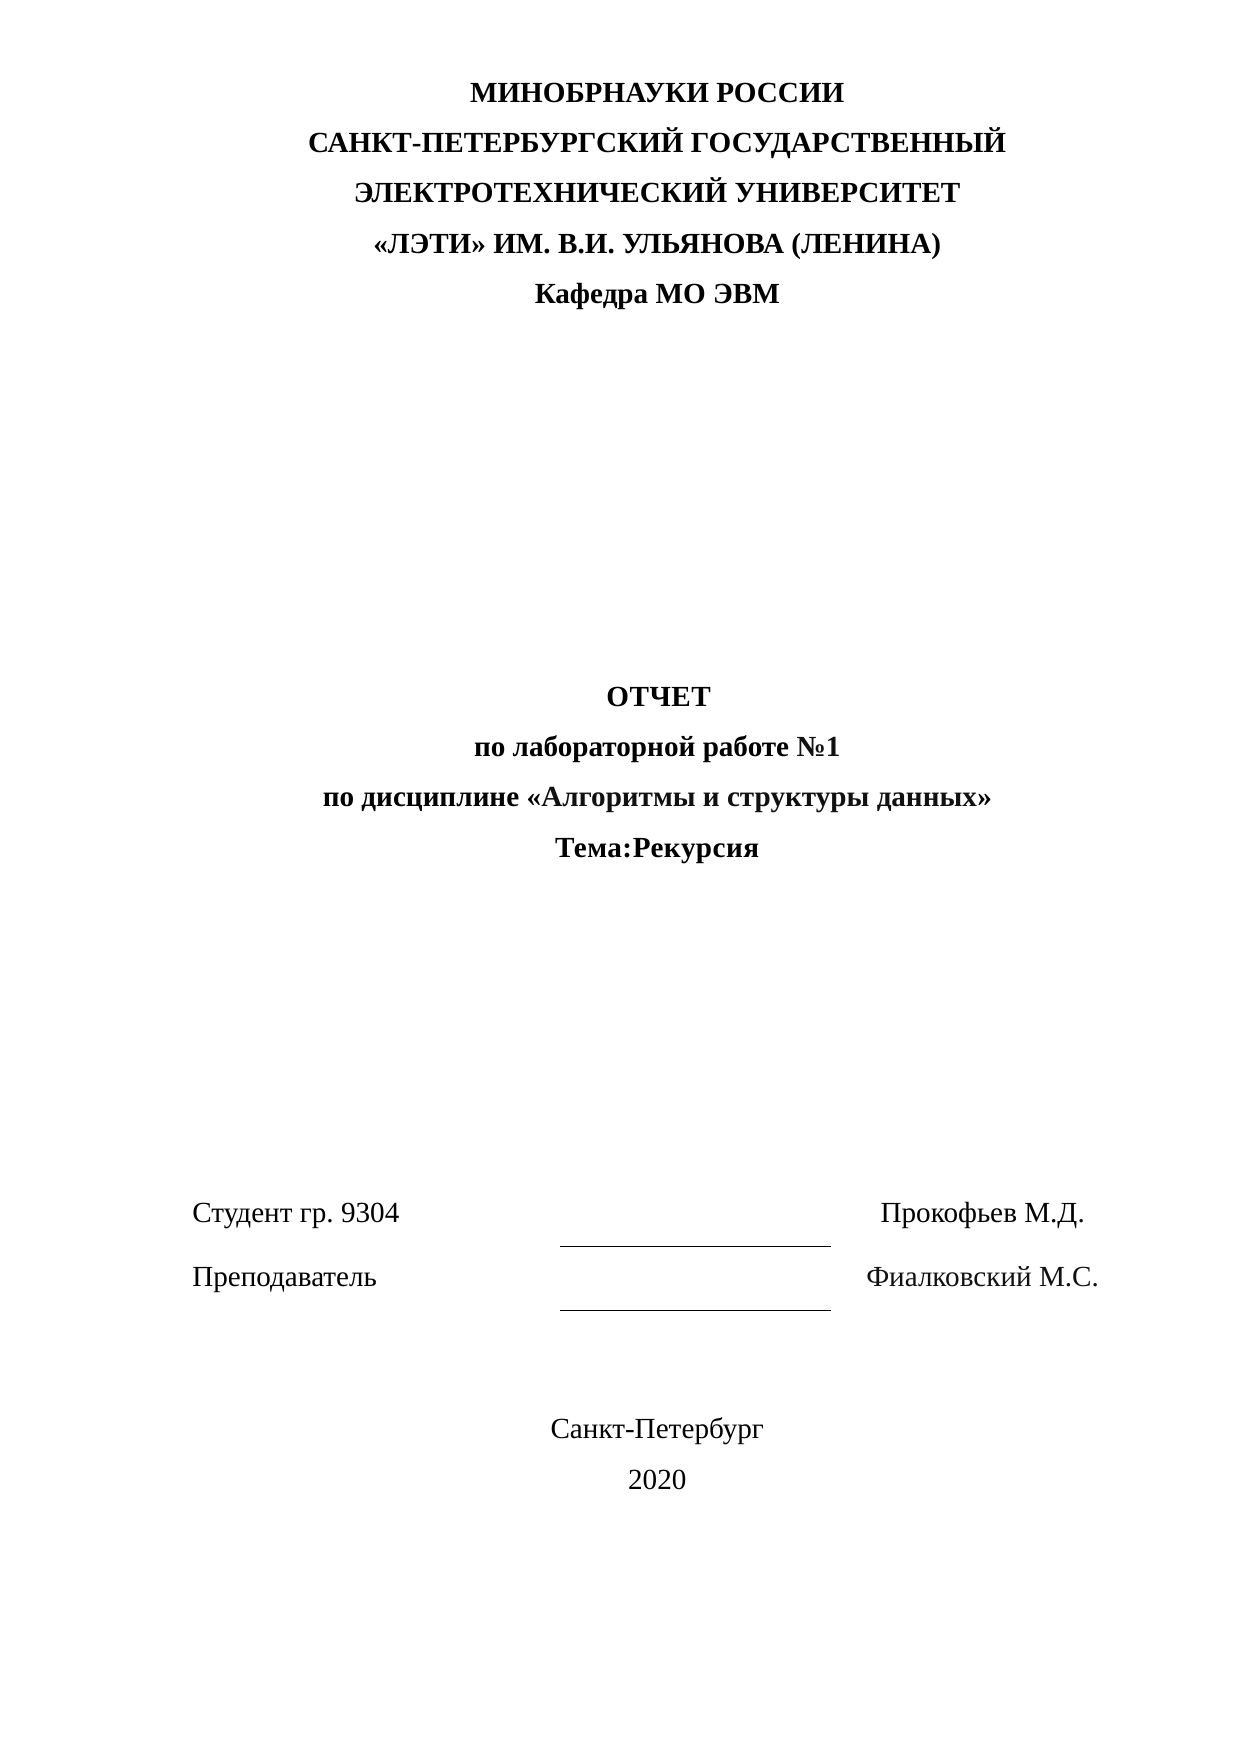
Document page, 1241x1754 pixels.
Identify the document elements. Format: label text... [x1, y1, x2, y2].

text Санкт-Петербург [118, 1411, 1122, 1445]
text отчет [118, 679, 1122, 712]
text «ЛЭТИ» им. В.И. Ульянова (Ленина) [118, 226, 1122, 259]
table_cell Фиалковский М.С. [831, 1246, 1133, 1310]
text Тема:Рекурсия [118, 830, 1122, 863]
text по лабораторной работе №1 [118, 729, 1122, 763]
text МИНОБРНАУКИ РОССИИ [118, 75, 1122, 108]
text электротехнический университет [118, 176, 1122, 209]
text Кафедра МО ЭВМ [118, 276, 1122, 310]
table_header Прокофьев М.Д. [831, 1182, 1133, 1246]
text по дисциплине «Алгоритмы и структуры данных» [118, 779, 1122, 813]
text 2020 [118, 1462, 1122, 1495]
table_cell Преподаватель [107, 1246, 560, 1310]
table_cell [560, 1247, 831, 1310]
table_header [560, 1182, 831, 1246]
text Санкт-Петербургский государственный [118, 125, 1122, 159]
table_header Студент гр. 9304 [107, 1182, 560, 1246]
